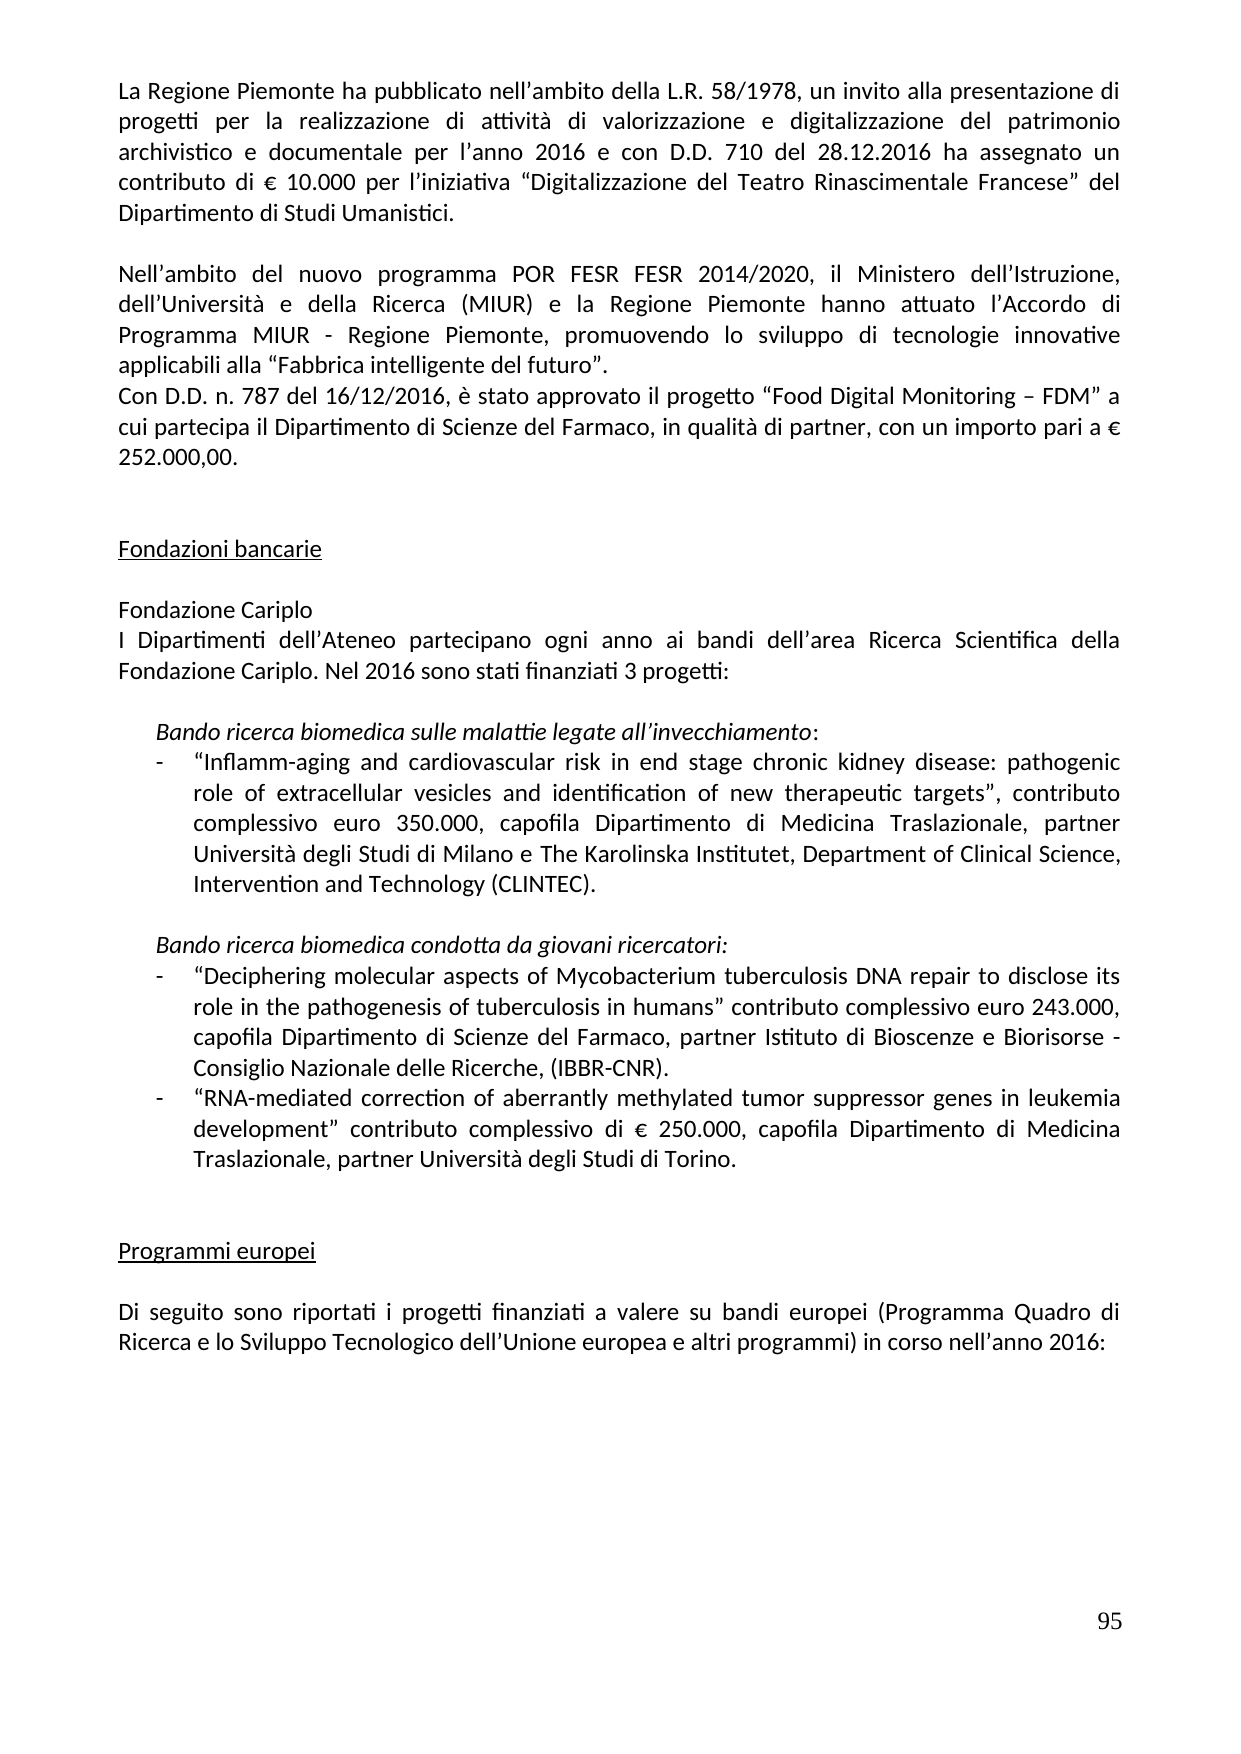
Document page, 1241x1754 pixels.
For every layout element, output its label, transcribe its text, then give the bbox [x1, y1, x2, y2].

text Fondazioni bancarie [118, 533, 1122, 563]
text Con D.D. n. 787 del 16/12/2016, è stato approvato il progetto “Food Digital Monitoring – FDM” a cui partecipa il Dipartimento di Scienze del Farmaco, in qualità di partner, con un importo pari a € 252.000,00. [118, 380, 1122, 472]
text Bando ricerca biomedica condotta da giovani ricercatori: [156, 929, 1122, 960]
text La Regione Piemonte ha pubblicato nell’ambito della L.R. 58/1978, un invito alla presentazione di progetti per la realizzazione di attività di valorizzazione e digitalizzazione del patrimonio archivistico e documentale per l’anno 2016 e con D.D. 710 del 28.12.2016 ha assegnato un contributo di € 10.000 per l’iniziativa “Digitalizzazione del Teatro Rinascimentale Francese” del Dipartimento di Studi Umanistici. [118, 75, 1122, 228]
text I Dipartimenti dell’Ateneo partecipano ogni anno ai bandi dell’area Ricerca Scientifica della Fondazione Cariplo. Nel 2016 sono stati finanziati 3 progetti: [118, 624, 1122, 685]
text Fondazione Cariplo [118, 594, 1122, 624]
text Programmi europei [118, 1235, 1122, 1265]
list “Deciphering molecular aspects of Mycobacterium tuberculosis DNA repair to disclose its role in the pathogenesis of tuberculosis in humans” contributo complessivo euro 243.000, capofila Dipartimento di Scienze del Farmaco, partner Istituto di Bioscenze e Biorisorse - Consiglio Nazionale delle Ricerche, (IBBR-CNR). [156, 960, 1122, 1082]
list “RNA-mediated correction of aberrantly methylated tumor suppressor genes in leukemia development” contributo complessivo di € 250.000, capofila Dipartimento di Medicina Traslazionale, partner Università degli Studi di Torino. [156, 1082, 1122, 1174]
list “Inflamm-aging and cardiovascular risk in end stage chronic kidney disease: pathogenic role of extracellular vesicles and identification of new therapeutic targets”, contributo complessivo euro 350.000, capofila Dipartimento di Medicina Traslazionale, partner Università degli Studi di Milano e The Karolinska Institutet, Department of Clinical Science, Intervention and Technology (CLINTEC). [156, 746, 1122, 899]
text Di seguito sono riportati i progetti finanziati a valere su bandi europei (Programma Quadro di Ricerca e lo Sviluppo Tecnologico dell’Unione europea e altri programmi) in corso nell’anno 2016: [118, 1296, 1122, 1357]
text Bando ricerca biomedica sulle malattie legate all’invecchiamento: [156, 716, 1122, 746]
text Nell’ambito del nuovo programma POR FESR FESR 2014/2020, il Ministero dell’Istruzione, dell’Università e della Ricerca (MIUR) e la Regione Piemonte hanno attuato l’Accordo di Programma MIUR - Regione Piemonte, promuovendo lo sviluppo di tecnologie innovative applicabili alla “Fabbrica intelligente del futuro”. [118, 258, 1122, 380]
